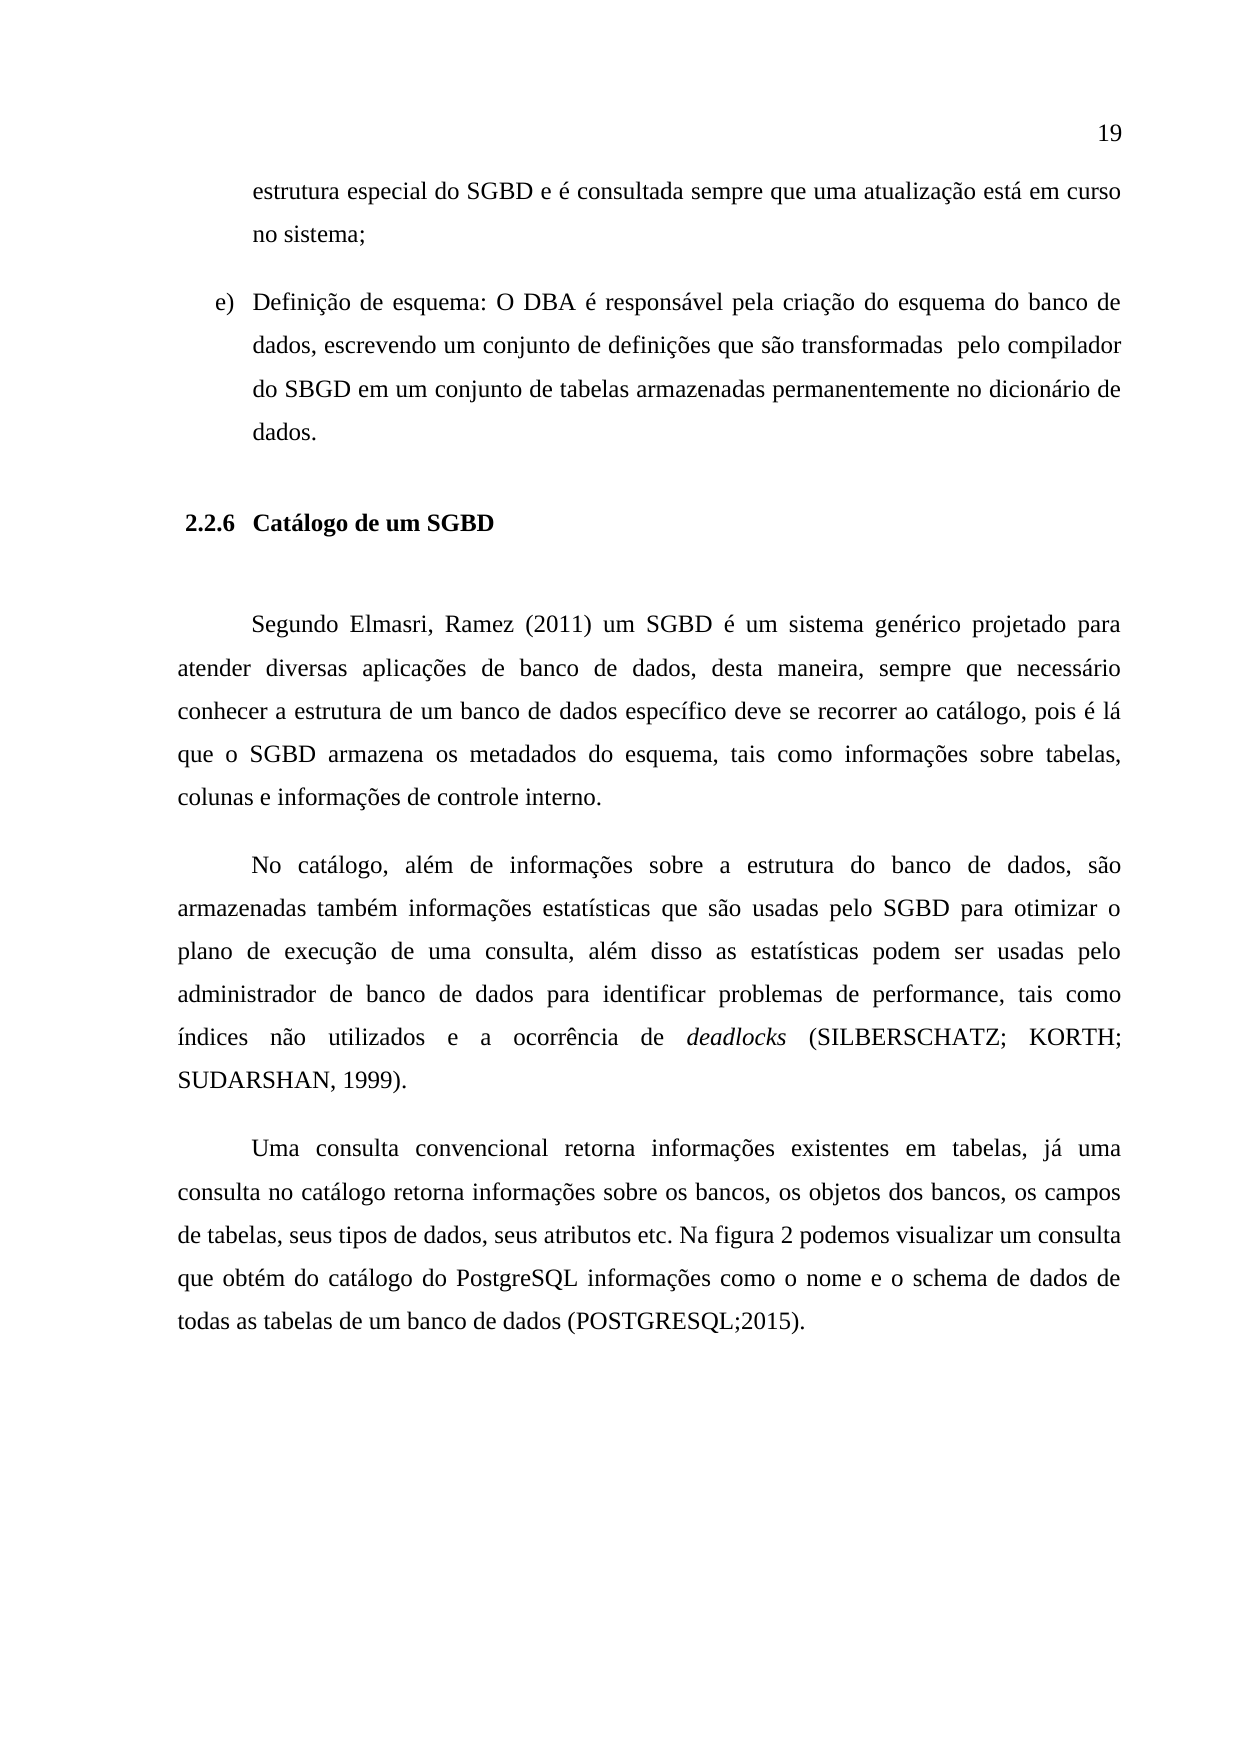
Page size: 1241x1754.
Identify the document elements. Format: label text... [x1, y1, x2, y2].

text Uma consulta convencional retorna informações existentes em tabelas, já uma consulta no catálogo retorna informações sobre os bancos, os objetos dos bancos, os campos de tabelas, seus tipos de dados, seus atributos etc. Na figura 2 podemos visualizar um consulta que obtém do catálogo do PostgreSQL informações como o nome e o schema de dados de todas as tabelas de um banco de dados (POSTGRESQL;2015). [177, 1133, 1122, 1335]
text No catálogo, além de informações sobre a estrutura do banco de dados, são armazenadas também informações estatísticas que são usadas pelo SGBD para otimizar o plano de execução de uma consulta, além disso as estatísticas podem ser usadas pelo administrador de banco de dados para identificar problemas de performance, tais como índices não utilizados e a ocorrência de deadlocks (SILBERSCHATZ; KORTH; SUDARSHAN, 1999). [177, 850, 1122, 1094]
list Catálogo de um SGBD [185, 508, 1122, 537]
text Segundo Elmasri, Ramez (2011) um SGBD é um sistema genérico projetado para atender diversas aplicações de banco de dados, desta maneira, sempre que necessário conhecer a estrutura de um banco de dados específico deve se recorrer ao catálogo, pois é lá que o SGBD armazena os metadados do esquema, tais como informações sobre tabelas, colunas e informações de controle interno. [177, 609, 1122, 811]
list estrutura especial do SGBD e é consultada sempre que uma atualização está em curso no sistema; [215, 176, 1122, 248]
list Definição de esquema: O DBA é responsável pela criação do esquema do banco de dados, escrevendo um conjunto de definições que são transformadas pelo compilador do SBGD em um conjunto de tabelas armazenadas permanentemente no dicionário de dados. [215, 287, 1122, 446]
